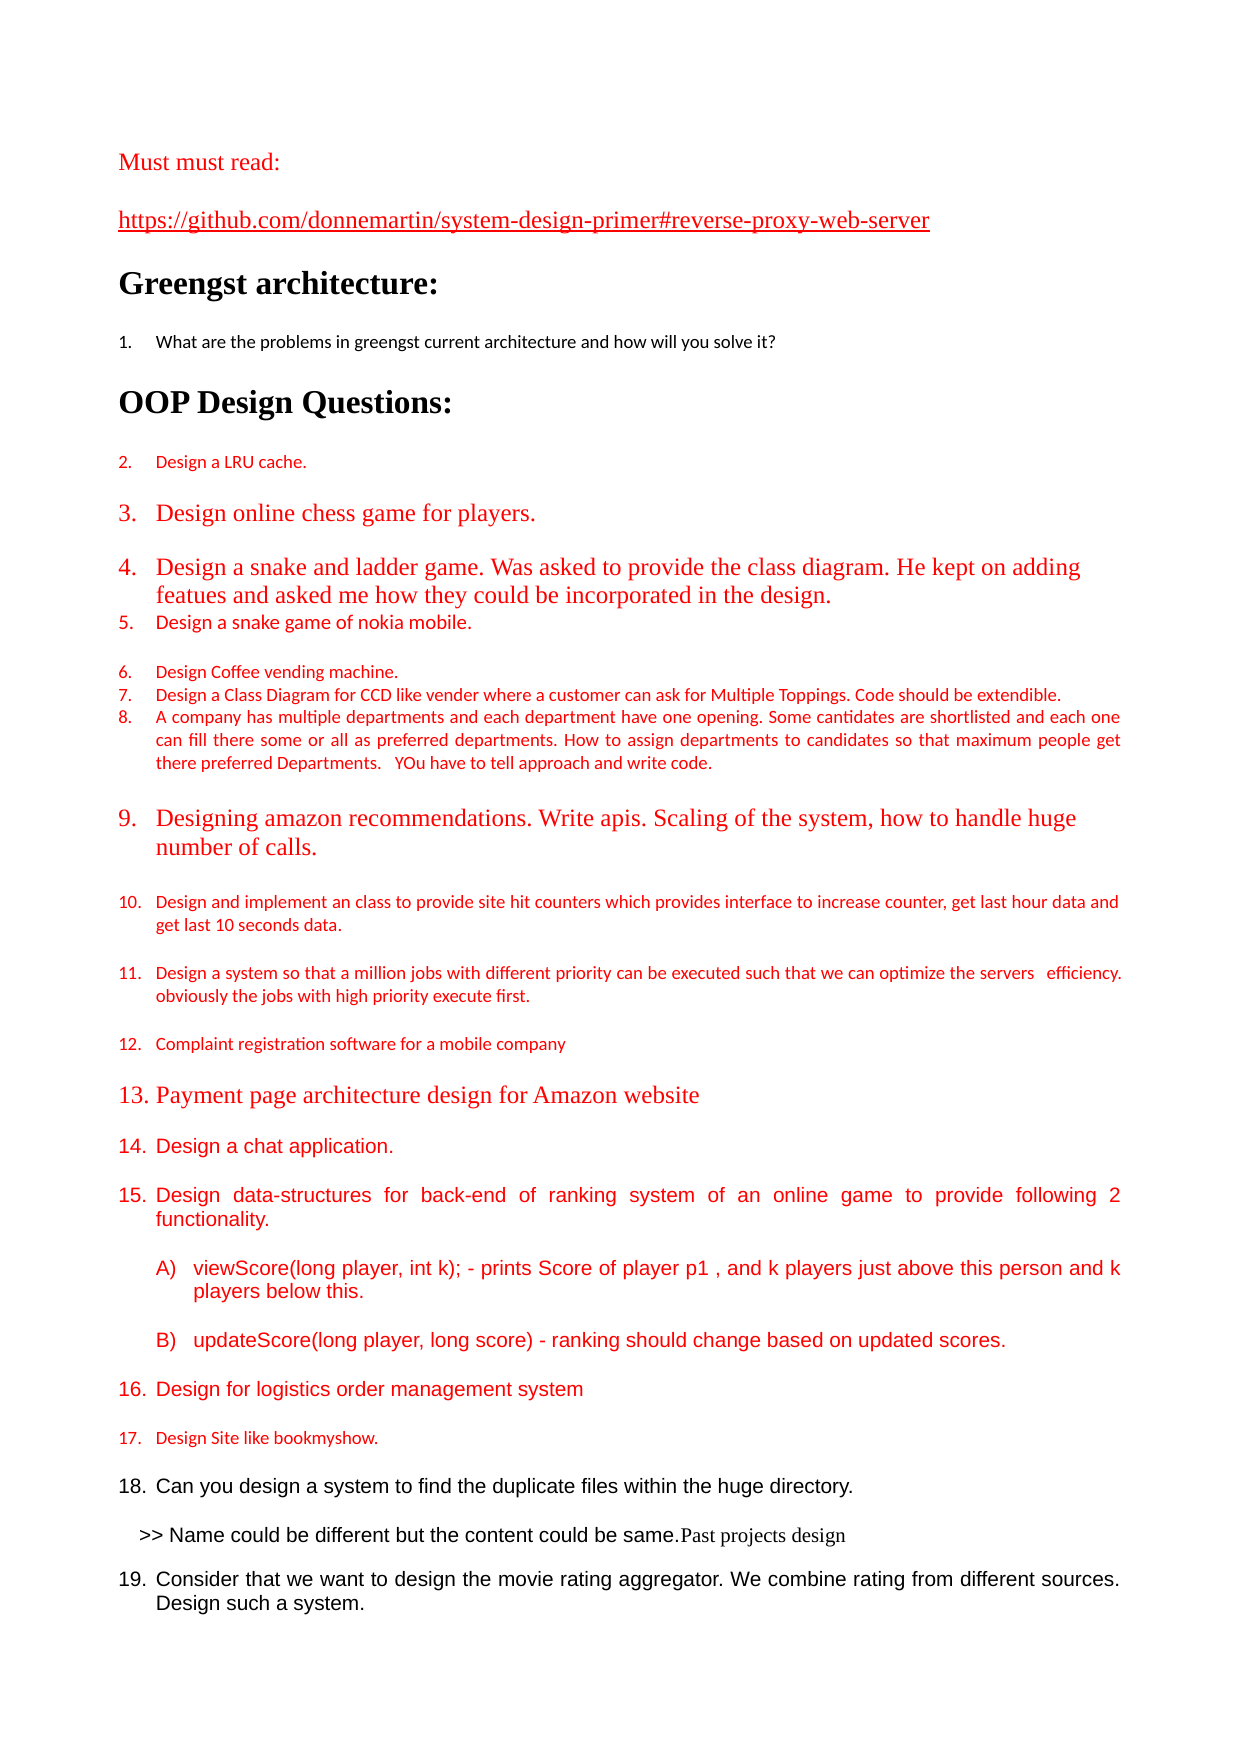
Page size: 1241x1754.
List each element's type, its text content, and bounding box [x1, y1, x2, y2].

list Design data-structures for back-end of ranking system of an online game to provide following 2 functionality. [118, 1182, 1122, 1230]
list Designing amazon recommendations. Write apis. Scaling of the system, how to handle huge number of calls. [118, 803, 1122, 861]
list Design and implement an class to provide site hit counters which provides interface to increase counter, get last hour data and get last 10 seconds data. [118, 890, 1122, 936]
list Design a snake and ladder game. Was asked to provide the class diagram. He kept on adding featues and asked me how they could be incorporated in the design. [118, 552, 1122, 609]
list Design online chess game for players. [118, 498, 1122, 527]
list What are the problems in greengst current architecture and how will you solve it? [118, 331, 1122, 353]
text OOP Design Questions: [118, 383, 1122, 421]
list Design a LRU cache. [118, 450, 1122, 473]
list Consider that we want to design the movie rating aggregator. We combine rating from different sources. Design such a system. [118, 1567, 1122, 1614]
list Design Site like bookmyshow. [118, 1426, 1122, 1449]
list Design for logistics order management system [118, 1377, 1122, 1401]
list Design a system so that a million jobs with different priority can be executed such that we can optimize the servers efficiency. obviously the jobs with high priority execute first. [118, 961, 1122, 1007]
list Design a chat application. [118, 1133, 1122, 1157]
list A company has multiple departments and each department have one opening. Some cantidates are shortlisted and each one can fill there some or all as preferred departments. How to assign departments to candidates so that maximum people get there preferred Departments. YOu have to tell approach and write code. [118, 706, 1122, 774]
text >> Name could be different but the content could be same.Past projects design [118, 1523, 1122, 1547]
list Design a Class Diagram for CCD like vender where a customer can ask for Multiple Toppings. Code should be extendible. [118, 683, 1122, 706]
text Greengst architecture: [118, 263, 1122, 301]
list updateScore(long player, long score) - ranking should change based on updated scores. [156, 1328, 1122, 1352]
list Can you design a system to find the duplicate files within the huge directory. [118, 1474, 1122, 1498]
list Design a snake game of nokia mobile. [118, 609, 1122, 635]
list viewScore(long player, int k); - prints Score of player p1 , and k players just above this person and k players below this. [156, 1255, 1122, 1303]
text Must must read: [118, 147, 1122, 176]
list Design Coffee vending machine. [118, 660, 1122, 683]
list Complaint registration software for a mobile company [118, 1032, 1122, 1055]
text https://github.com/donnemartin/system-design-primer#reverse-proxy-web-server [118, 205, 1122, 234]
list Payment page architecture design for Amazon website [118, 1080, 1122, 1108]
